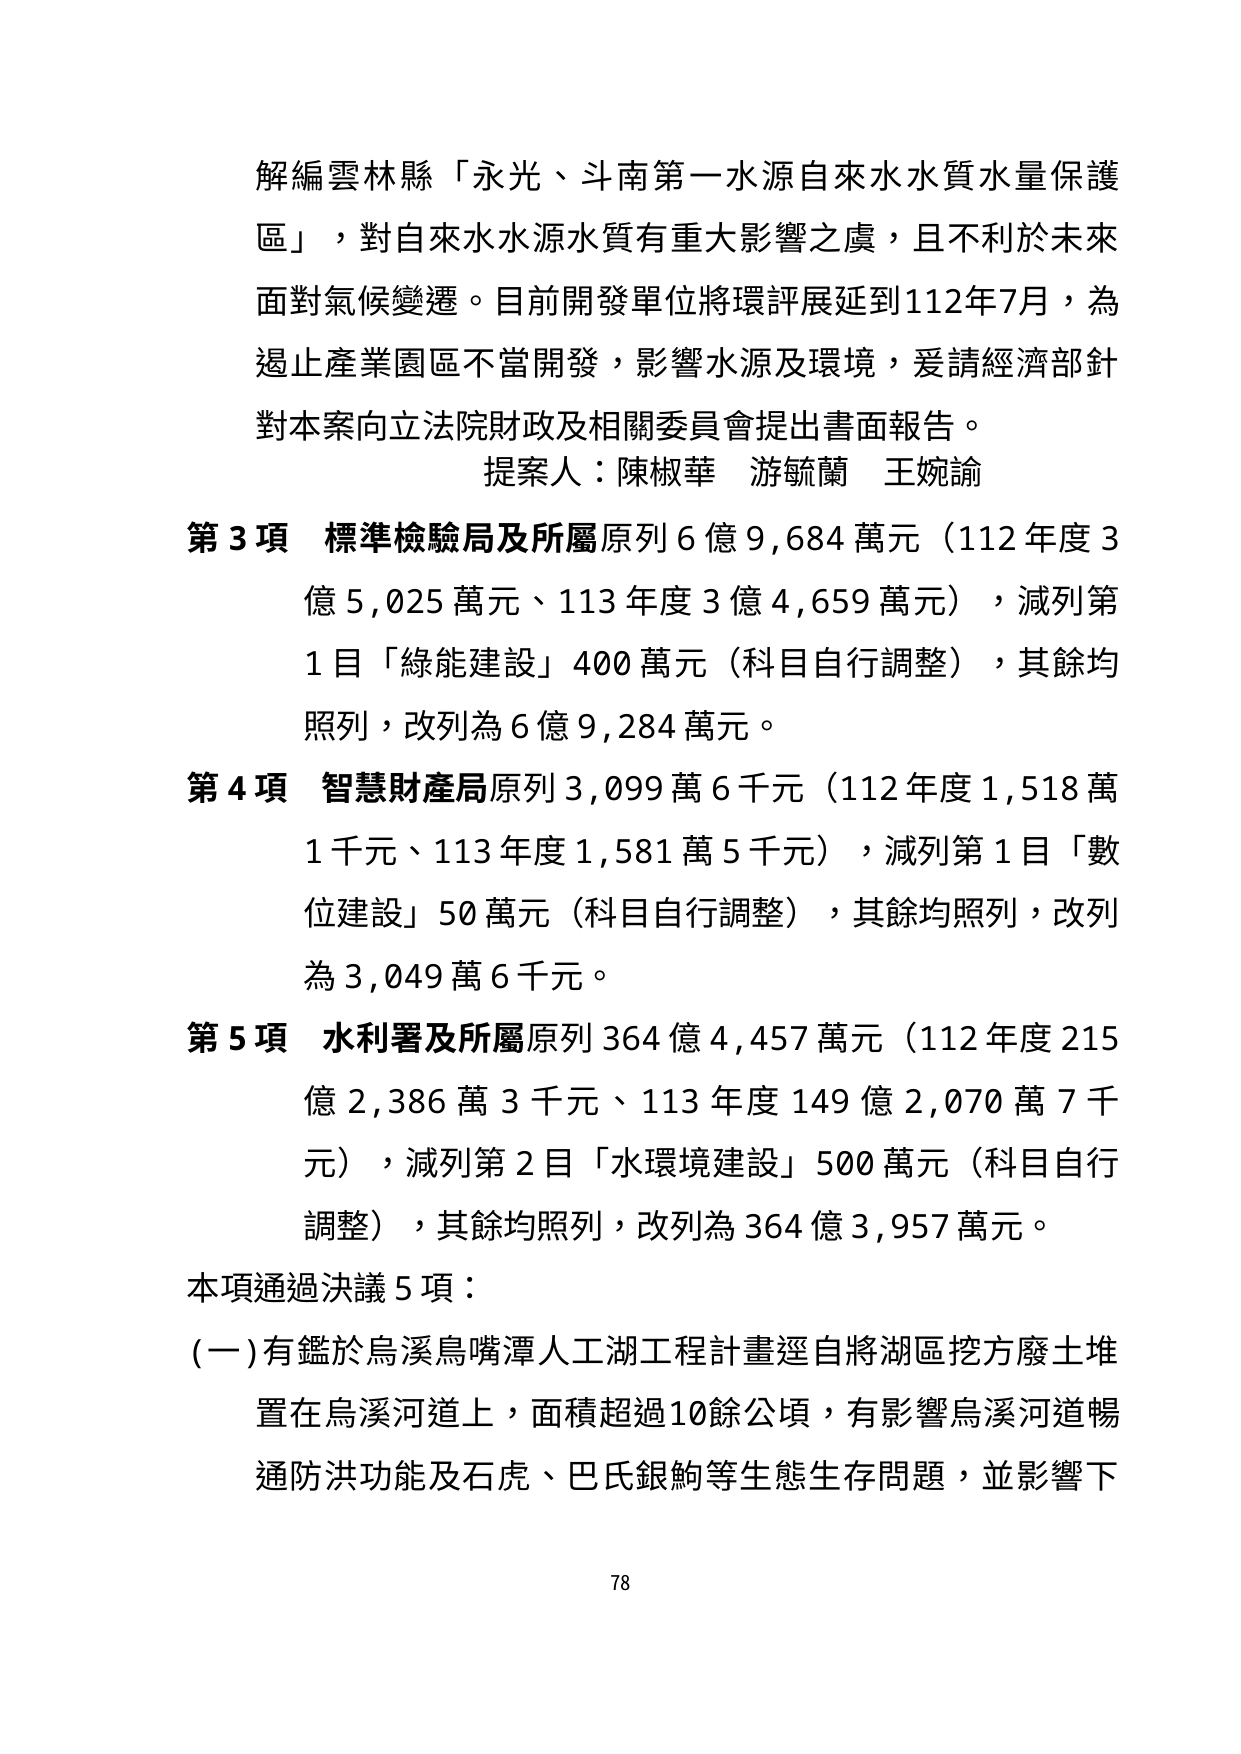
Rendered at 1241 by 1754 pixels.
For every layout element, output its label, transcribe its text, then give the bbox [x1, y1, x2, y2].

text (一)有鑑於烏溪鳥嘴潭人工湖工程計畫逕自將湖區挖方廢土堆置在烏溪河道上，面積超過10餘公頃，有影響烏溪河道暢通防洪功能及石虎、巴氏銀鮈等生態生存問題，並影響下 [187, 1307, 1120, 1494]
text 第4項 智慧財產局原列3,099萬6千元（112年度1,518萬1千元、113年度1,581萬5千元），減列第1目「數位建設」50萬元（科目自行調整），其餘均照列，改列為3,049萬6千元。 [187, 744, 1120, 994]
text 第5項 水利署及所屬原列364億4,457萬元（112年度215億2,386萬3千元、113年度149億2,070萬7千元），減列第2目「水環境建設」500萬元（科目自行調整），其餘均照列，改列為364億3,957萬元。 [187, 994, 1120, 1244]
text 第3項 標準檢驗局及所屬原列6億9,684萬元（112年度3億5,025萬元、113年度3億4,659萬元），減列第1目「綠能建設」400萬元（科目自行調整），其餘均照列，改列為6億9,284萬元。 [187, 494, 1120, 744]
text 本項通過決議5項： [187, 1244, 1120, 1307]
text 提案人：陳椒華 游毓蘭 王婉諭 [483, 444, 1120, 494]
text 解編雲林縣「永光、斗南第一水源自來水水質水量保護區」，對自來水水源水質有重大影響之虞，且不利於未來面對氣候變遷。目前開發單位將環評展延到112年7月，為遏止產業園區不當開發，影響水源及環境，爰請經濟部針對本案向立法院財政及相關委員會提出書面報告。 [187, 132, 1120, 444]
